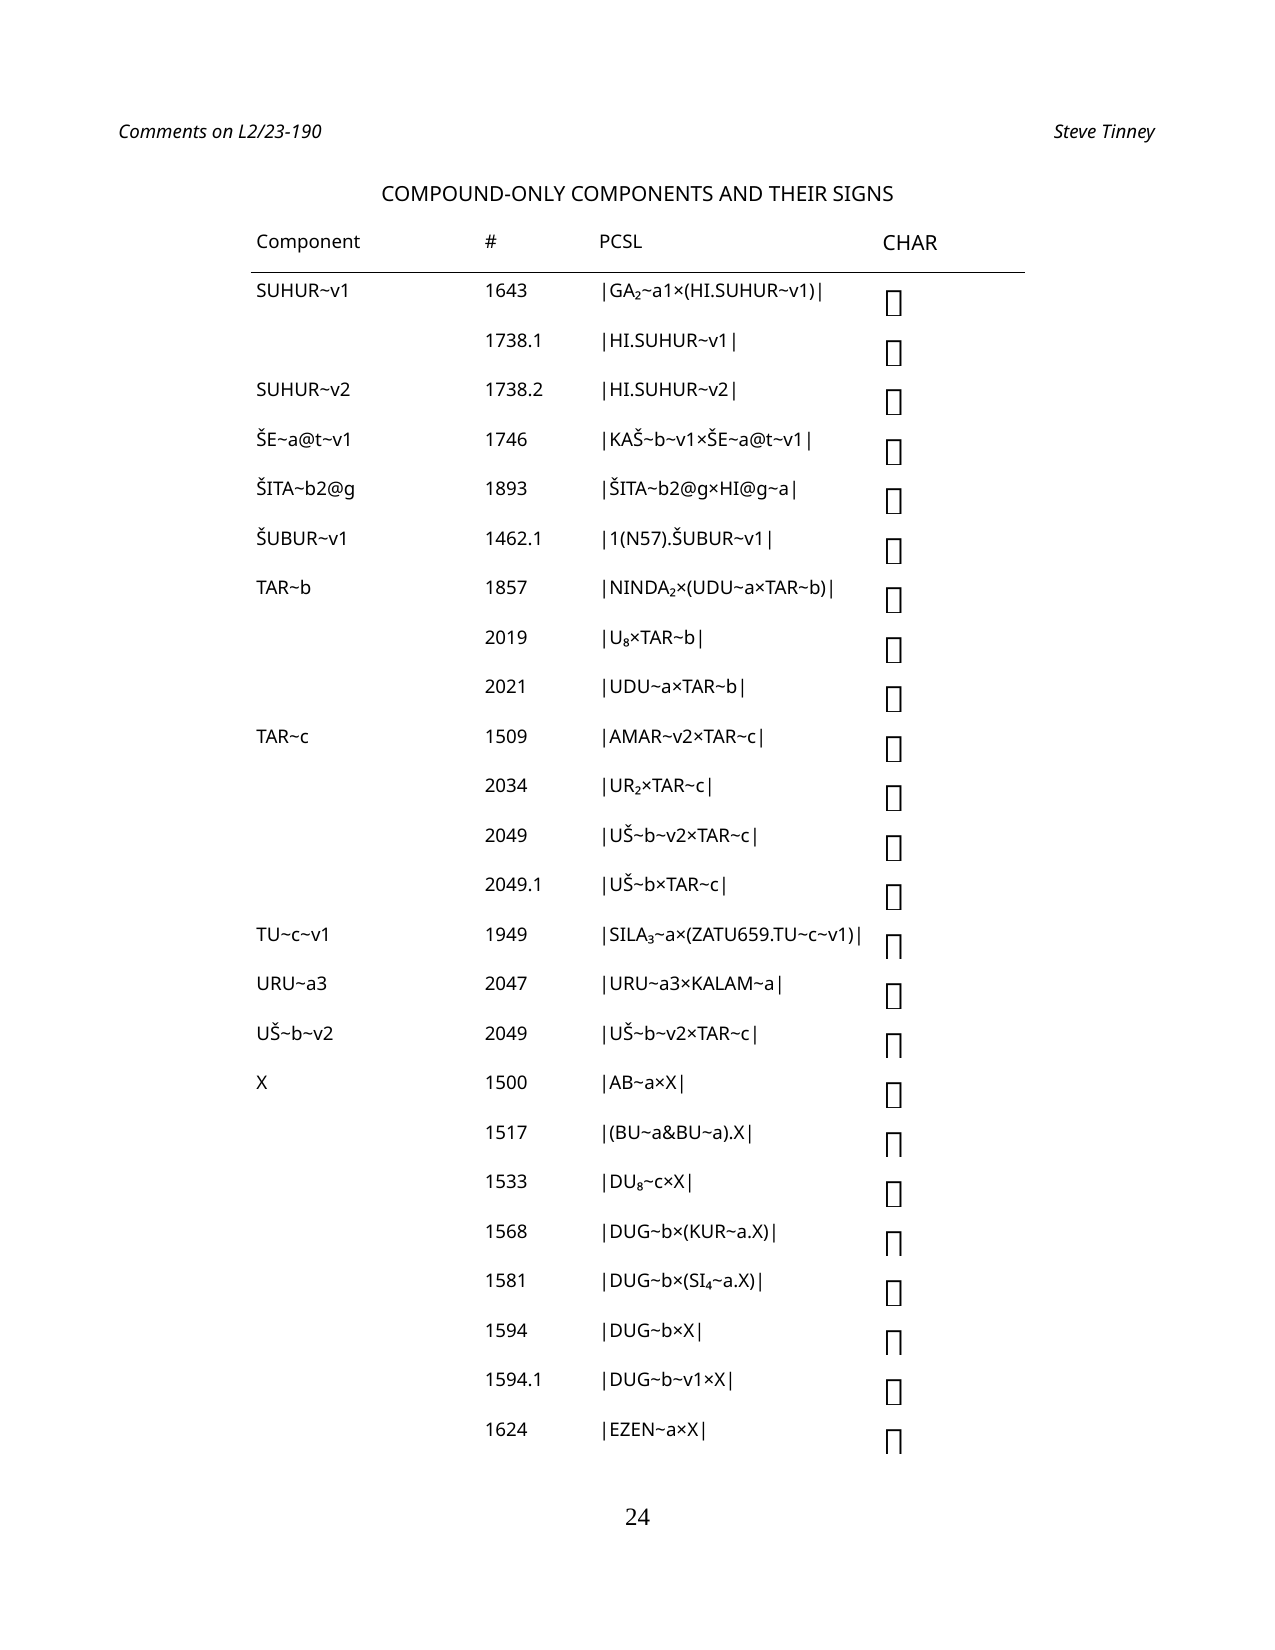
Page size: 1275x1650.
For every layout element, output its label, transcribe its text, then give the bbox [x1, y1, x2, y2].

table_cell 2049.1 [479, 866, 593, 915]
table_cell 1594 [479, 1311, 593, 1361]
table_cell 𒲽 [877, 1361, 1024, 1410]
table_cell TAR~b [251, 569, 479, 618]
table_cell 2019 [479, 619, 593, 668]
table_cell 𒺓 [877, 1014, 1024, 1064]
table_cell 𒺓 [877, 816, 1024, 866]
table_cell SUHUR~v1 [251, 273, 479, 322]
table_cell [251, 619, 479, 668]
table_cell X [251, 1064, 479, 1113]
table_cell [251, 1361, 479, 1410]
table_cell [251, 1262, 479, 1311]
table_cell 1738.2 [479, 371, 593, 421]
table_cell [251, 866, 479, 915]
table_cell 𒹷 [877, 668, 1024, 717]
table_cell |AB~a×X| [593, 1064, 877, 1113]
table_cell TU~c~v1 [251, 915, 479, 965]
table_cell |GA₂~a1×(HI.SUHUR~v1)| [593, 273, 877, 322]
table_cell |URU~a3×KALAM~a| [593, 965, 877, 1014]
table_cell |NINDA₂×(UDU~a×TAR~b)| [593, 569, 877, 618]
table_cell 1746 [479, 421, 593, 470]
table_cell 1857 [479, 569, 593, 618]
table_cell 1533 [479, 1163, 593, 1212]
table_cell Component [251, 223, 479, 272]
table_cell 1568 [479, 1212, 593, 1262]
table_cell 1517 [479, 1113, 593, 1163]
table_cell 𒷵 [877, 470, 1024, 519]
table_cell 𒷏 [877, 569, 1024, 618]
table_header COMPOUND-ONLY COMPONENTS AND THEIR SIGNS [251, 173, 1024, 223]
table_cell 𒲮 [877, 1262, 1024, 1311]
table_cell |AMAR~v2×TAR~c| [593, 718, 877, 767]
table_cell 2049 [479, 816, 593, 866]
table_cell |DU₈~c×X| [593, 1163, 877, 1212]
table_cell URU~a3 [251, 965, 479, 1014]
table_cell SUHUR~v2 [251, 371, 479, 421]
table_cell 1738.1 [479, 322, 593, 371]
table_cell 1462.1 [479, 520, 593, 569]
table_cell 1643 [479, 273, 593, 322]
table_cell 2034 [479, 767, 593, 816]
table_cell [251, 767, 479, 816]
table_cell ŠUBUR~v1 [251, 520, 479, 569]
table_cell |1(N57).ŠUBUR~v1| [593, 520, 877, 569]
table_cell 1500 [479, 1064, 593, 1113]
table_cell [251, 1212, 479, 1262]
table_cell UŠ~b~v2 [251, 1014, 479, 1064]
table_cell [251, 1113, 479, 1163]
table_cell 𒺔 [877, 866, 1024, 915]
table_cell |UDU~a×TAR~b| [593, 668, 877, 717]
table_cell CHAR [877, 223, 1024, 272]
table_cell 𒵔 [877, 371, 1024, 421]
table_cell 𒹵 [877, 619, 1024, 668]
table_cell 𒳳 [877, 273, 1024, 322]
table_cell TAR~c [251, 718, 479, 767]
table_cell 𒳞 [877, 1410, 1024, 1459]
table_cell 1594.1 [479, 1361, 593, 1410]
table_cell |EZEN~a×X| [593, 1410, 877, 1459]
table_cell 𒸯 [877, 915, 1024, 965]
table_cell 𒵓 [877, 322, 1024, 371]
table_cell PCSL [593, 223, 877, 272]
table_cell |SILA₃~a×(ZATU659.TU~c~v1)| [593, 915, 877, 965]
table_cell 𒵝 [877, 421, 1024, 470]
table_cell 𒱷 [877, 1163, 1024, 1212]
table_cell |UR₂×TAR~c| [593, 767, 877, 816]
table_cell |UŠ~b~v2×TAR~c| [593, 1014, 877, 1064]
table_cell 𒰪 [877, 520, 1024, 569]
table_cell |U₈×TAR~b| [593, 619, 877, 668]
table_cell 2047 [479, 965, 593, 1014]
table_cell |DUG~b×X| [593, 1311, 877, 1361]
table_cell 1893 [479, 470, 593, 519]
table_cell [251, 1311, 479, 1361]
table_cell 𒺑 [877, 965, 1024, 1014]
table_cell |UŠ~b×TAR~c| [593, 866, 877, 915]
table_cell 2049 [479, 1014, 593, 1064]
table_cell |UŠ~b~v2×TAR~c| [593, 816, 877, 866]
table_cell 1509 [479, 718, 593, 767]
table_cell 𒱛 [877, 718, 1024, 767]
table_cell [251, 668, 479, 717]
table_cell 𒱑 [877, 1064, 1024, 1113]
table_cell 1581 [479, 1262, 593, 1311]
table_cell # [479, 223, 593, 272]
table_cell 𒱤 [877, 1113, 1024, 1163]
table_cell 𒲼 [877, 1311, 1024, 1361]
table_cell |HI.SUHUR~v1| [593, 322, 877, 371]
table_cell |DUG~b~v1×X| [593, 1361, 877, 1410]
table_cell |HI.SUHUR~v2| [593, 371, 877, 421]
table_cell ŠE~a@t~v1 [251, 421, 479, 470]
table_cell |DUG~b×(SI₄~a.X)| [593, 1262, 877, 1311]
table_cell 𒺄 [877, 767, 1024, 816]
table_cell |KAŠ~b~v1×ŠE~a@t~v1| [593, 421, 877, 470]
table_cell |DUG~b×(KUR~a.X)| [593, 1212, 877, 1262]
table_cell [251, 322, 479, 371]
table_cell 1624 [479, 1410, 593, 1459]
table_cell [251, 1163, 479, 1212]
table_cell 𒲞 [877, 1212, 1024, 1262]
table_cell |(BU~a&BU~a).X| [593, 1113, 877, 1163]
table_cell |ŠITA~b2@g×HI@g~a| [593, 470, 877, 519]
table_cell [251, 816, 479, 866]
table_cell [251, 1410, 479, 1459]
table_cell 1949 [479, 915, 593, 965]
table_cell ŠITA~b2@g [251, 470, 479, 519]
table_cell 2021 [479, 668, 593, 717]
